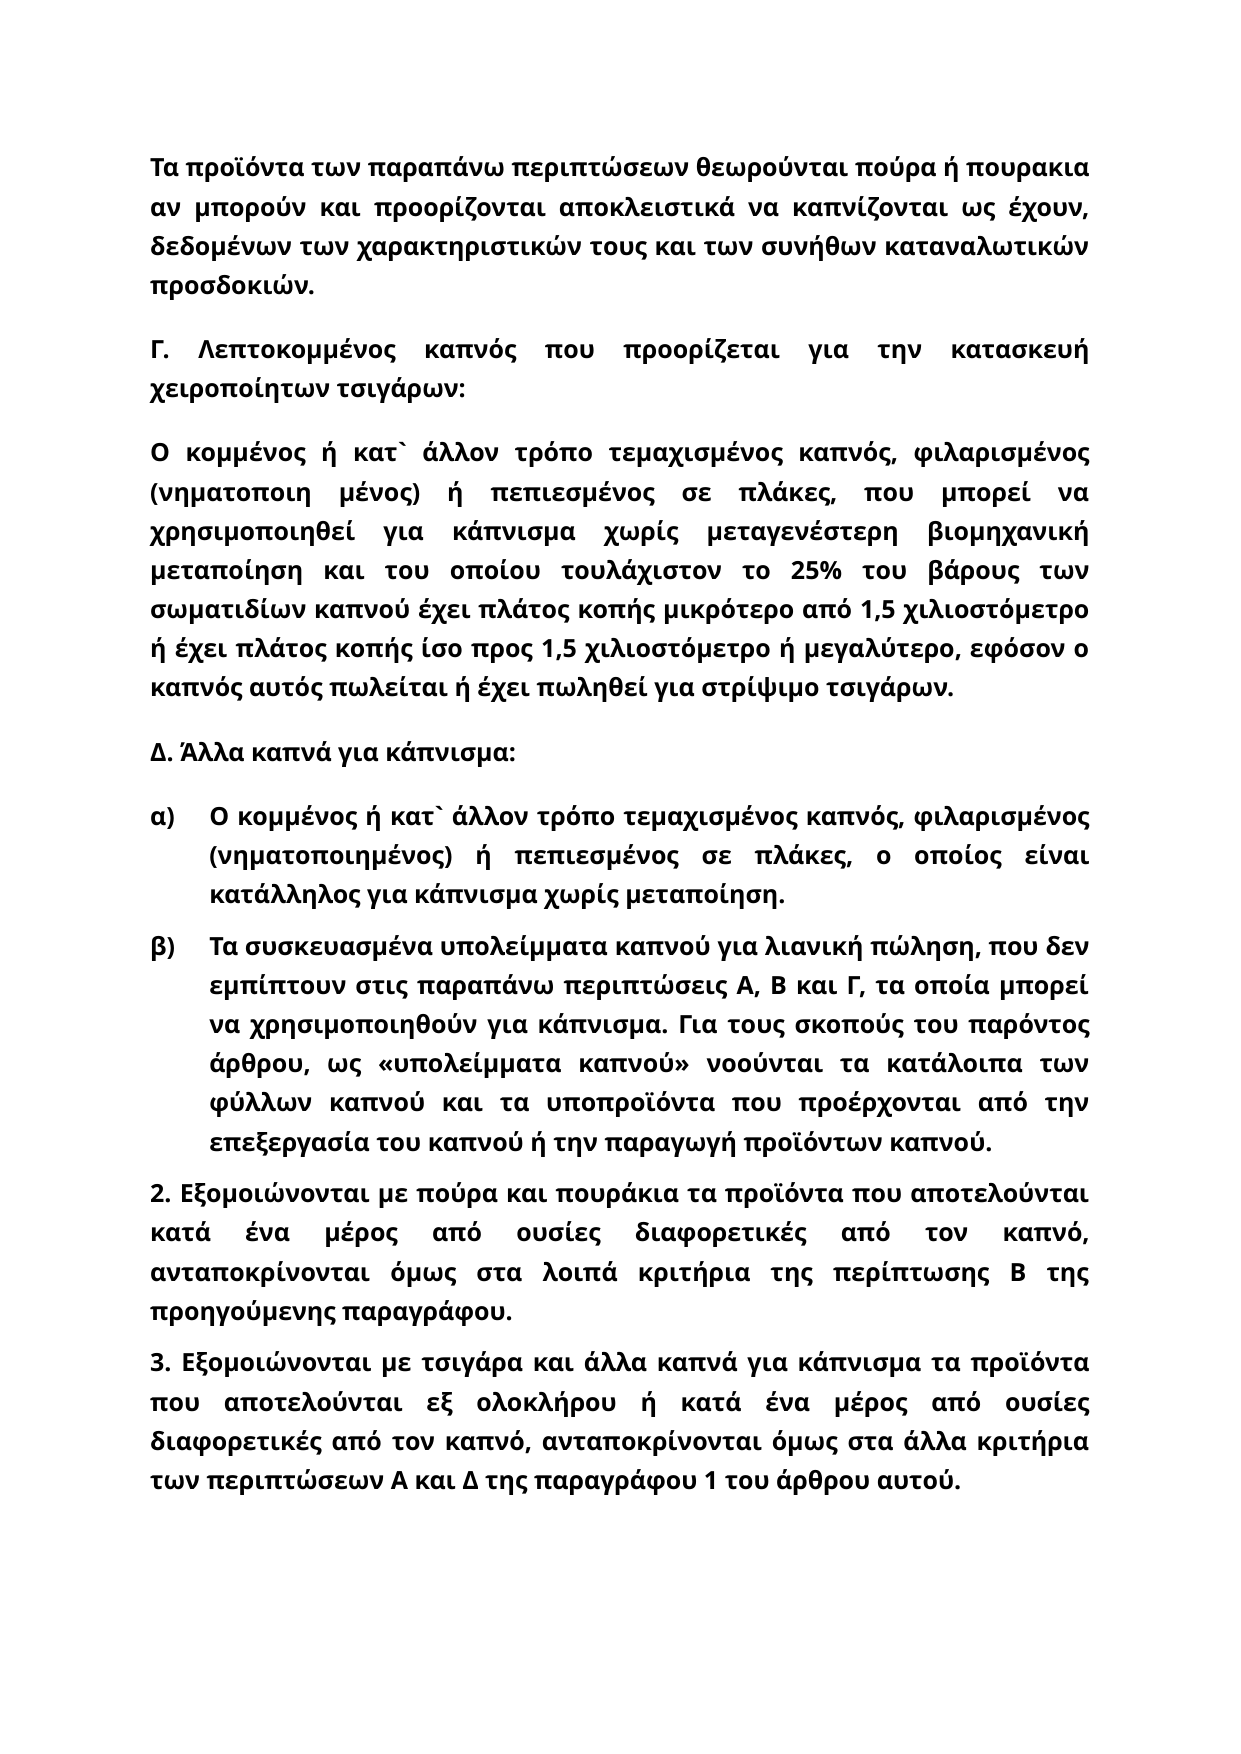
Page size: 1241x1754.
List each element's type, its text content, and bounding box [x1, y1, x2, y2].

list α) Ο κομμένος ή κατ` άλλον τρόπο τεμαχισμένος καπνός, φιλαρισμένος (νηματοποιημένος) ή πεπιεσμένος σε πλάκες, ο οποίος είναι κατάλληλος για κάπνισμα χωρίς μεταποίηση. [150, 798, 1090, 911]
text Δ. Άλλα καπνά για κάπνισμα: [150, 734, 1090, 768]
text Γ. Λεπτοκομμένος καπνός που προορίζεται για την κατασκευή χειροποίητων τσιγάρων: [150, 332, 1090, 405]
text Τα προϊόντα των παραπάνω περιπτώσεων θεωρούνται πούρα ή πουρακια αν μπορούν και προορίζονται αποκλειστικά να καπνίζονται ως έχουν, δεδομένων των χαρακτηριστικών τους και των συνήθων καταναλωτικών προσδοκιών. [150, 150, 1090, 302]
text Ο κομμένος ή κατ` άλλον τρόπο τεμαχισμένος καπνός, φιλαρισμένος (νηματοποιη μένος) ή πεπιεσμένος σε πλάκες, που μπορεί να χρησιμοποιηθεί για κάπνισμα χωρίς μεταγενέστερη βιομηχανική μεταποίηση και του οποίου τουλάχιστον το 25% του βάρους των σωματιδίων καπνού έχει πλάτος κοπής μικρότερο από 1,5 χιλιοστόμετρο ή έχει πλάτος κοπής ίσο προς 1,5 χιλιοστόμετρο ή μεγαλύτερο, εφόσον ο καπνός αυτός πωλείται ή έχει πωληθεί για στρίψιμο τσιγάρων. [150, 435, 1090, 704]
text 2. Εξομοιώνονται με πούρα και πουράκια τα προϊόντα που αποτελούνται κατά ένα μέρος από ουσίες διαφορετικές από τον καπνό, ανταποκρίνονται όμως στα λοιπά κριτήρια της περίπτωσης Β της προηγούμενης παραγράφου. [150, 1176, 1090, 1327]
text 3. Εξομοιώνονται με τσιγάρα και άλλα καπνά για κάπνισμα τα προϊόντα που αποτελούνται εξ ολοκλήρου ή κατά ένα μέρος από ουσίες διαφορετικές από τον καπνό, ανταποκρίνονται όμως στα άλλα κριτήρια των περιπτώσεων Α και Δ της παραγράφου 1 του άρθρου αυτού. [150, 1345, 1090, 1497]
list β) Τα συσκευασμένα υπολείμματα καπνού για λιανική πώληση, που δεν εμπίπτουν στις παραπάνω περιπτώσεις Α, Β και Γ, τα οποία μπορεί να χρησιμοποιηθούν για κάπνισμα. Για τους σκοπούς του παρόντος άρθρου, ως «υπολείμματα καπνού» νοούνται τα κατάλοιπα των φύλλων καπνού και τα υποπροϊόντα που προέρχονται από την επεξεργασία του καπνού ή την παραγωγή προϊόντων καπνού. [150, 928, 1090, 1158]
